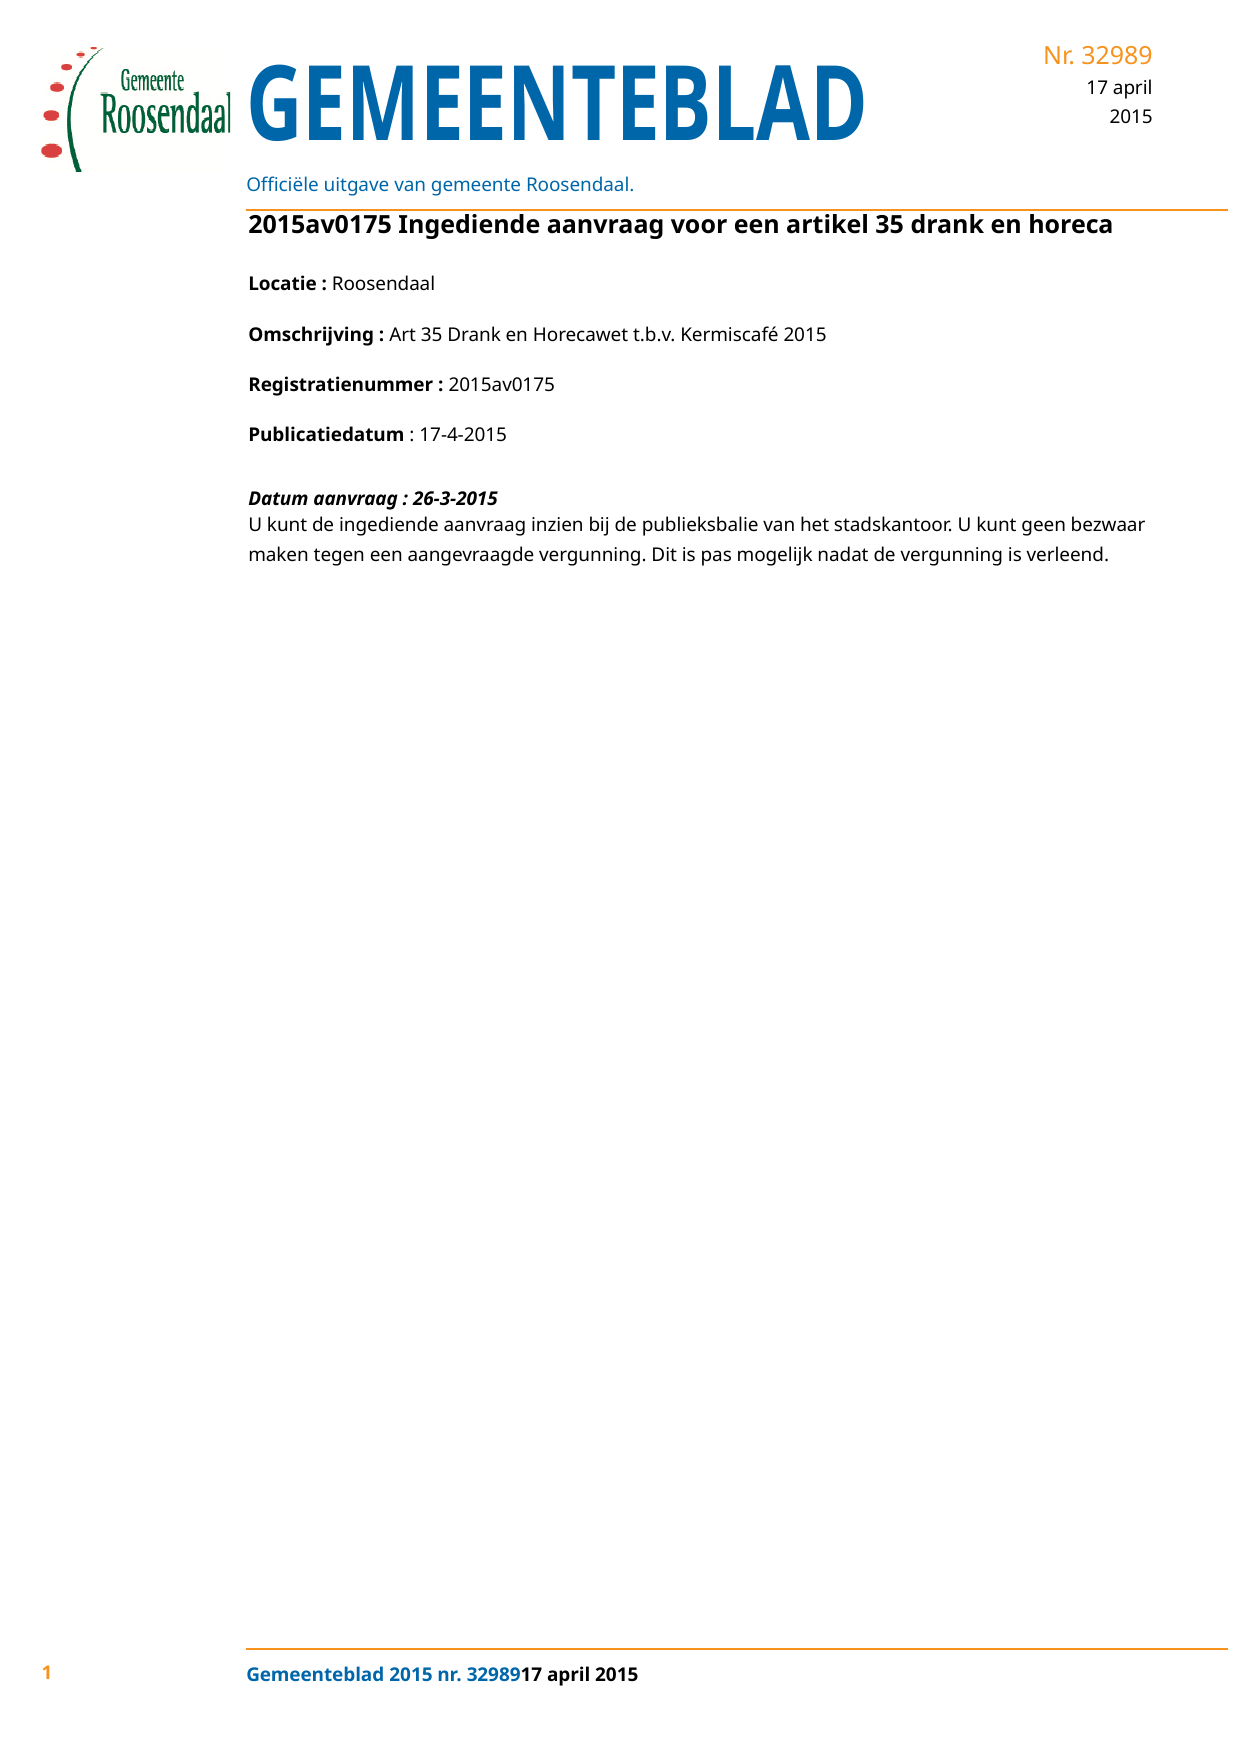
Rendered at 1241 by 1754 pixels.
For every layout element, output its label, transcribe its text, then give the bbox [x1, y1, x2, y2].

text Registratienummer : 2015av0175 [248, 371, 1152, 397]
text Datum aanvraag : 26-3-2015 [248, 486, 1152, 511]
text U kunt de ingediende aanvraag inzien bij de publieksbalie van het stadskantoor. U kunt geen bezwaar maken tegen een aangevraagde vergunning. Dit is pas mogelijk nadat de vergunning is verleend. [248, 511, 1152, 567]
text Locatie : Roosendaal [248, 270, 1152, 296]
picture [41, 47, 231, 172]
text Omschrijving : Art 35 Drank en Horecawet t.b.v. Kermiscafé 2015 [248, 321, 1152, 346]
text Publicatiedatum : 17-4-2015 [248, 422, 1152, 447]
text 2015av0175 Ingediende aanvraag voor een artikel 35 drank en horeca [248, 211, 1152, 241]
